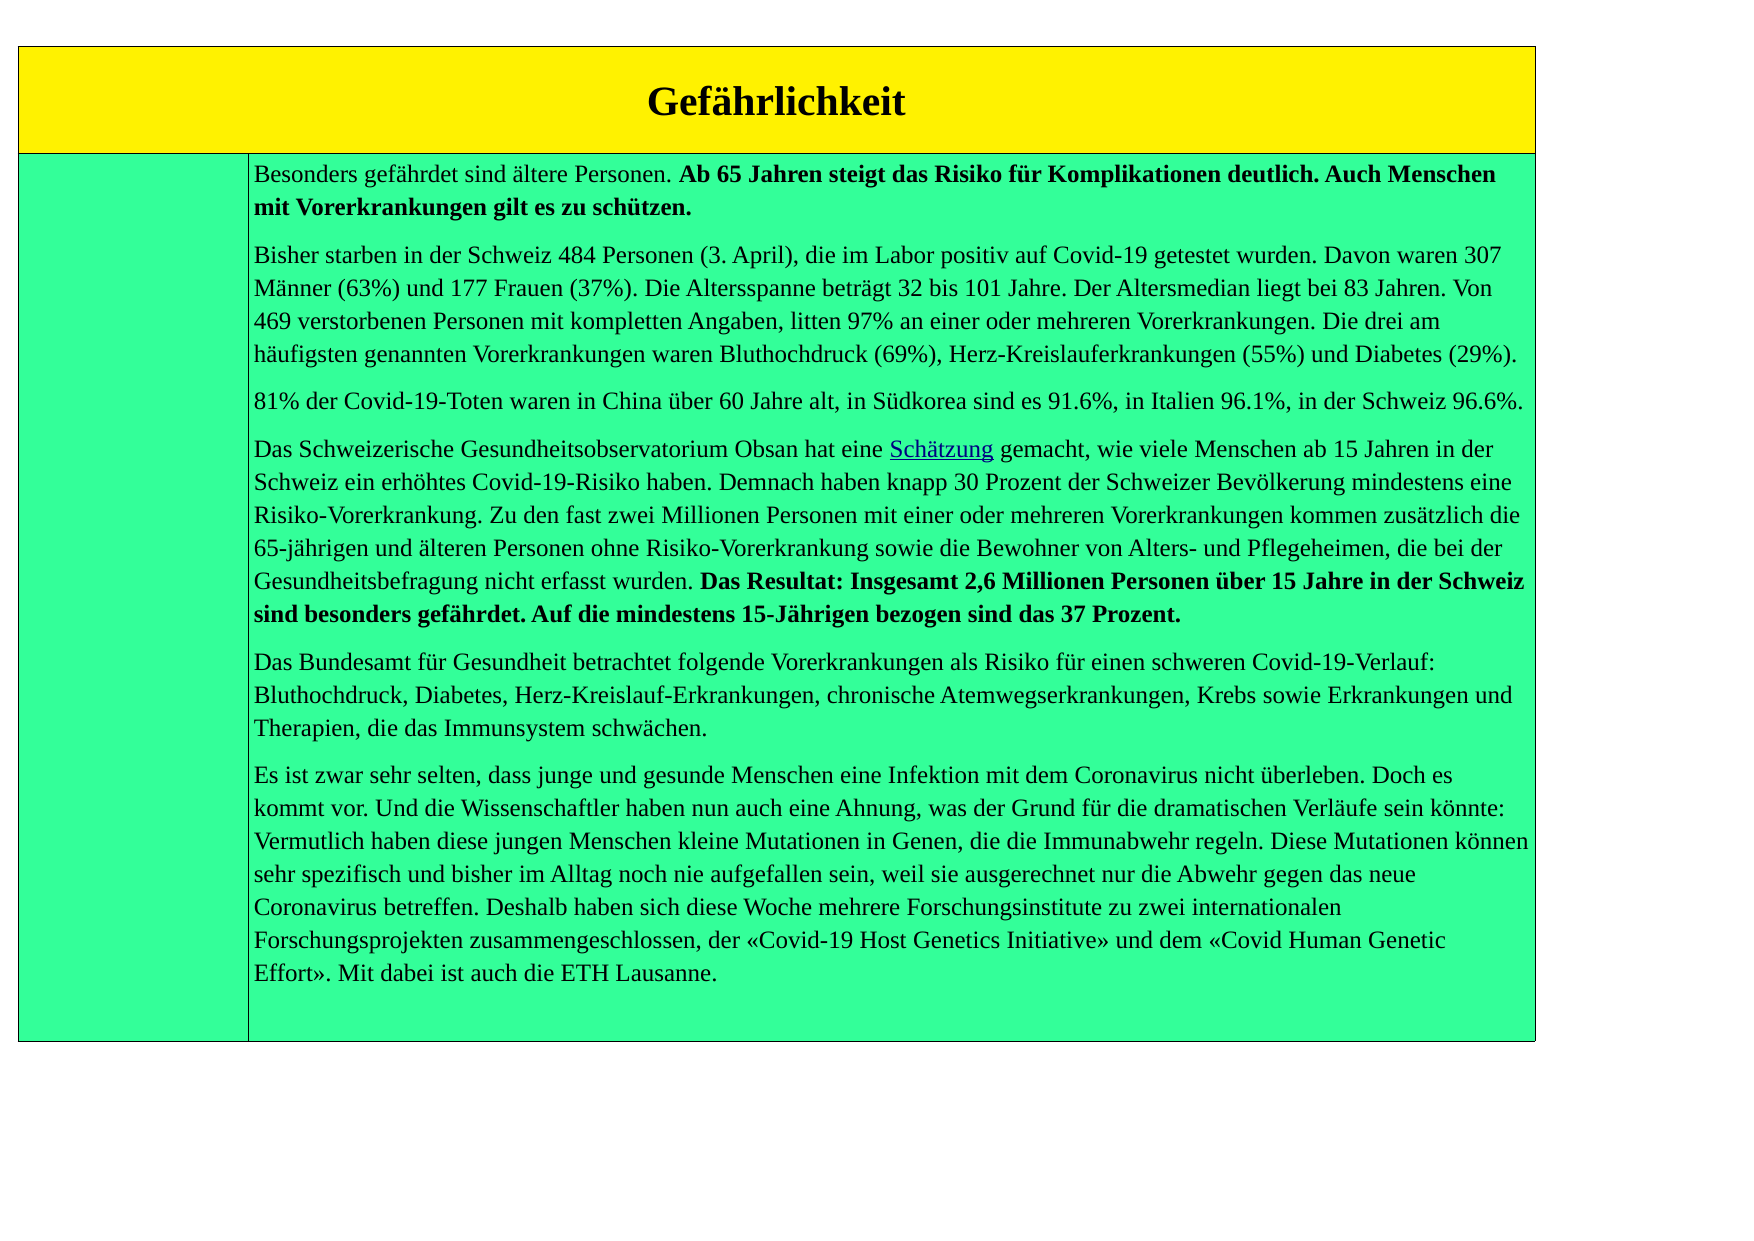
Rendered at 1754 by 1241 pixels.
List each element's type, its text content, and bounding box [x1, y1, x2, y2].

table_cell Besonders gefährdet sind ältere Personen. Ab 65 Jahren steigt das Risiko für Komplikationen deutlich. Auch Menschen mit Vorerkrankungen gilt es zu schützen. Bisher starben in der Schweiz 484 Personen (3. April), die im Labor positiv auf Covid-19 getestet wurden. Davon waren 307 Männer (63%) und 177 Frauen (37%). Die Altersspanne beträgt 32 bis 101 Jahre. Der Altersmedian liegt bei 83 Jahren. Von 469 verstorbenen Personen mit kompletten Angaben, litten 97% an einer oder mehreren Vorerkrankungen. Die drei am häufigsten genannten Vorerkrankungen waren Bluthochdruck (69%), Herz-Kreislauferkrankungen (55%) und Diabetes (29%). 81% der Covid-19-Toten waren in China über 60 Jahre alt, in Südkorea sind es 91.6%, in Italien 96.1%, in der Schweiz 96.6%. Das Schweizerische Gesundheitsobservatorium Obsan hat eine Schätzung gemacht, wie viele Menschen ab 15 Jahren in der Schweiz ein erhöhtes Covid-19-Risiko haben. Demnach haben knapp 30 Prozent der Schweizer Bevölkerung mindestens eine Risiko-Vorerkrankung. Zu den fast zwei Millionen Personen mit einer oder mehreren Vorerkrankungen kommen zusätzlich die 65-jährigen und älteren Personen ohne Risiko-Vorerkrankung sowie die Bewohner von Alters- und Pflegeheimen, die bei der Gesundheitsbefragung nicht erfasst wurden. Das Resultat: Insgesamt 2,6 Millionen Personen über 15 Jahre in der Schweiz sind besonders gefährdet. Auf die mindestens 15-Jährigen bezogen sind das 37 Prozent. Das Bundesamt für Gesundheit betrachtet folgende Vorerkrankungen als Risiko für einen schweren Covid-19-Verlauf: Bluthochdruck, Diabetes, Herz-Kreislauf-Erkrankungen, chronische Atemwegserkrankungen, Krebs sowie Erkrankungen und Therapien, die das Immunsystem schwächen. Es ist zwar sehr selten, dass junge und gesunde Menschen eine Infektion mit dem Coronavirus nicht überleben. Doch es kommt vor. Und die Wissenschaftler haben nun auch eine Ahnung, was der Grund für die dramatischen Verläufe sein könnte: Vermutlich haben diese jungen Menschen kleine Mutationen in Genen, die die Immunabwehr regeln. Diese Mutationen können sehr spezifisch und bisher im Alltag noch nie aufgefallen sein, weil sie ausgerechnet nur die Abwehr gegen das neue Coronavirus betreffen. Deshalb haben sich diese Woche mehrere Forschungsinstitute zu zwei internationalen Forschungsprojekten zusammengeschlossen, der «Covid-19 Host Genetics Initiative» und dem «Covid Human Genetic Effort». Mit dabei ist auch die ETH Lausanne. [249, 154, 1535, 1041]
table_header Gefährlichkeit [19, 47, 1535, 153]
table_cell [19, 154, 248, 1041]
